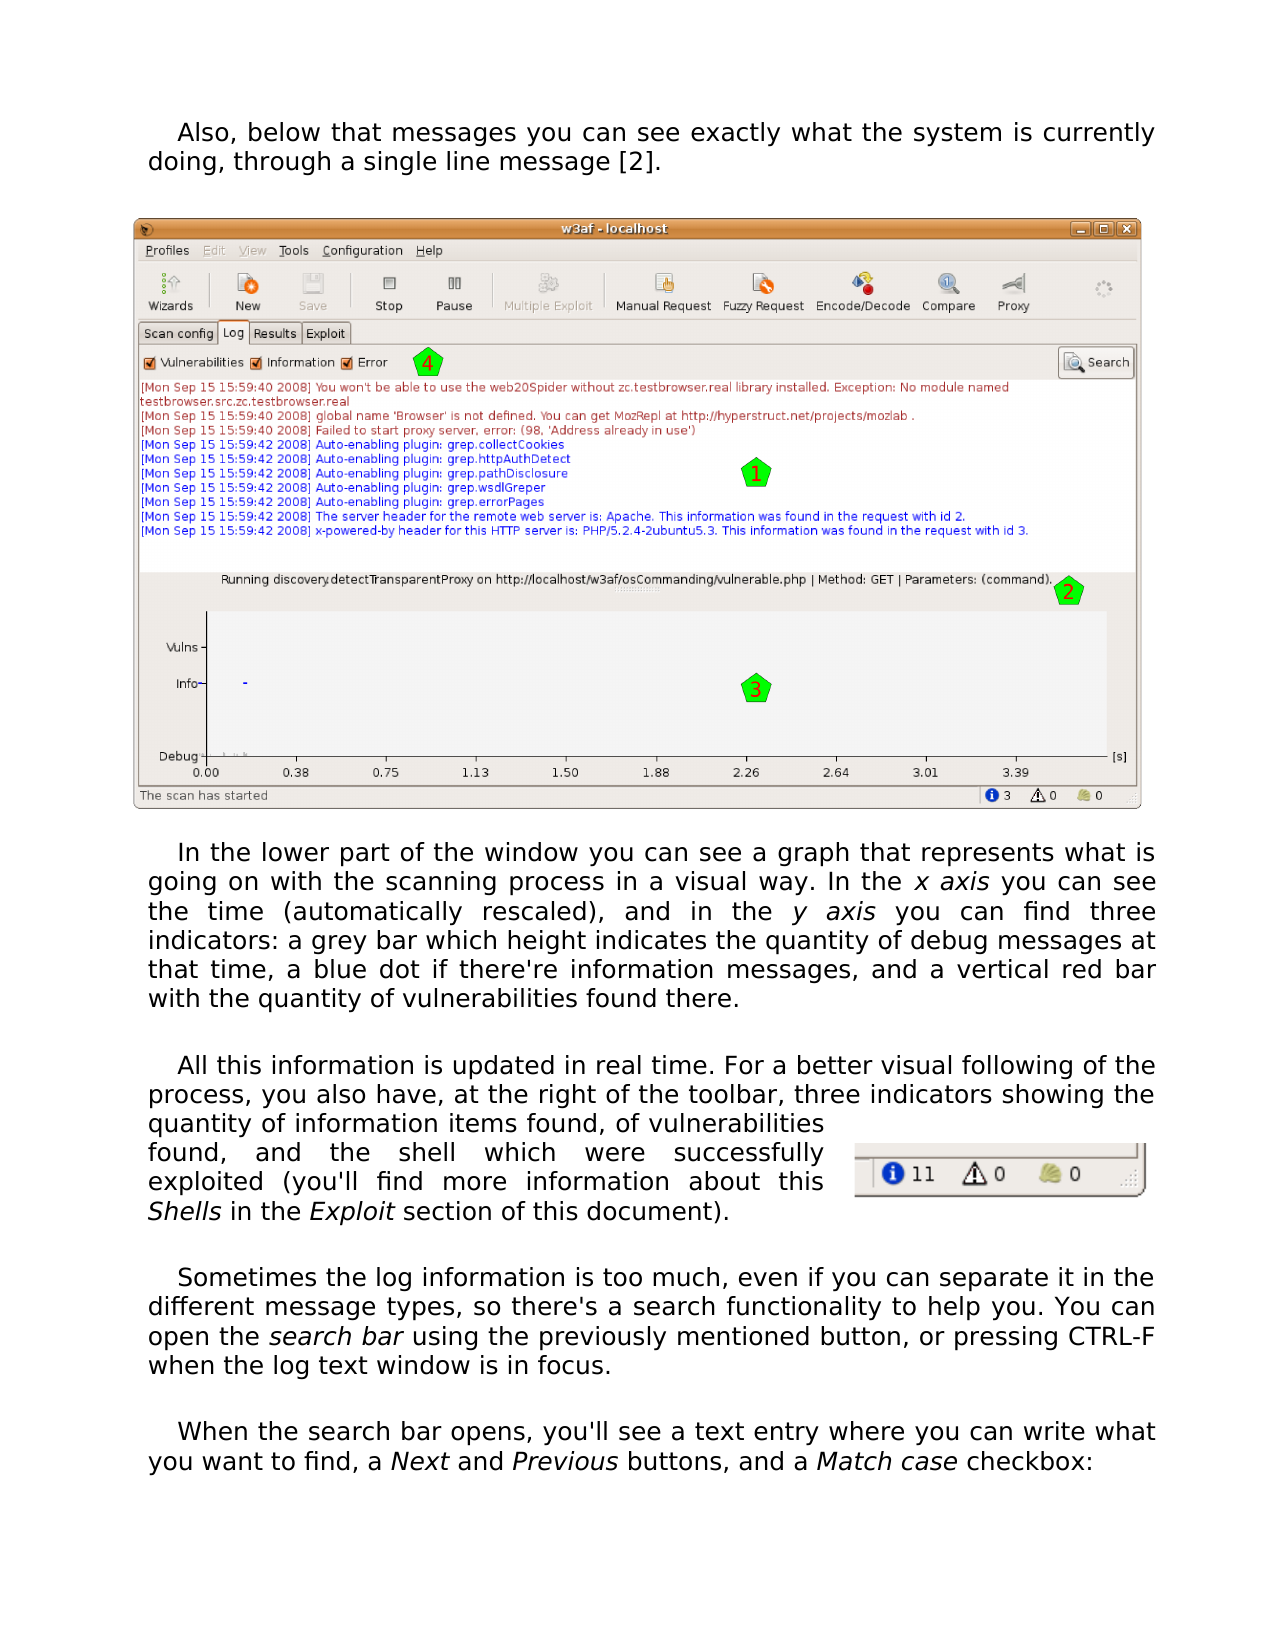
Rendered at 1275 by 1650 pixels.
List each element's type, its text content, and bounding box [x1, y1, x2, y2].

text Sometimes the log information is too much, even if you can separate it in the different message types, so there's a search functionality to help you. You can open the search bar using the previously mentioned button, or pressing CTRL-F when the log text window is in focus. [148, 1263, 1157, 1380]
text All this information is updated in real time. For a better visual following of the process, you also have, at the right of the toolbar, three indicators showing the quantity of information items found, of vulnerabilities found, and the shell which were successfully exploited (you'll find more information about this Shells in the Exploit section of this document). [148, 1051, 1157, 1226]
text Also, below that messages you can see exactly what the system is currently doing, through a single line message [2]. [148, 118, 1157, 176]
text When the search bar opens, you'll see a text entry where you can write what you want to find, a Next and Previous buttons, and a Match case checkbox: [148, 1417, 1157, 1476]
picture [133, 218, 1142, 809]
picture [854, 1143, 1153, 1210]
text In the lower part of the window you can see a graph that represents what is going on with the scanning process in a visual way. In the x axis you can see the time (automatically rescaled), and in the y axis you can find three indicators: a grey bar which height indicates the quantity of debug messages at that time, a blue dot if there're information messages, and a vertical red bar with the quantity of vulnerabilities found there. [148, 809, 1157, 1013]
